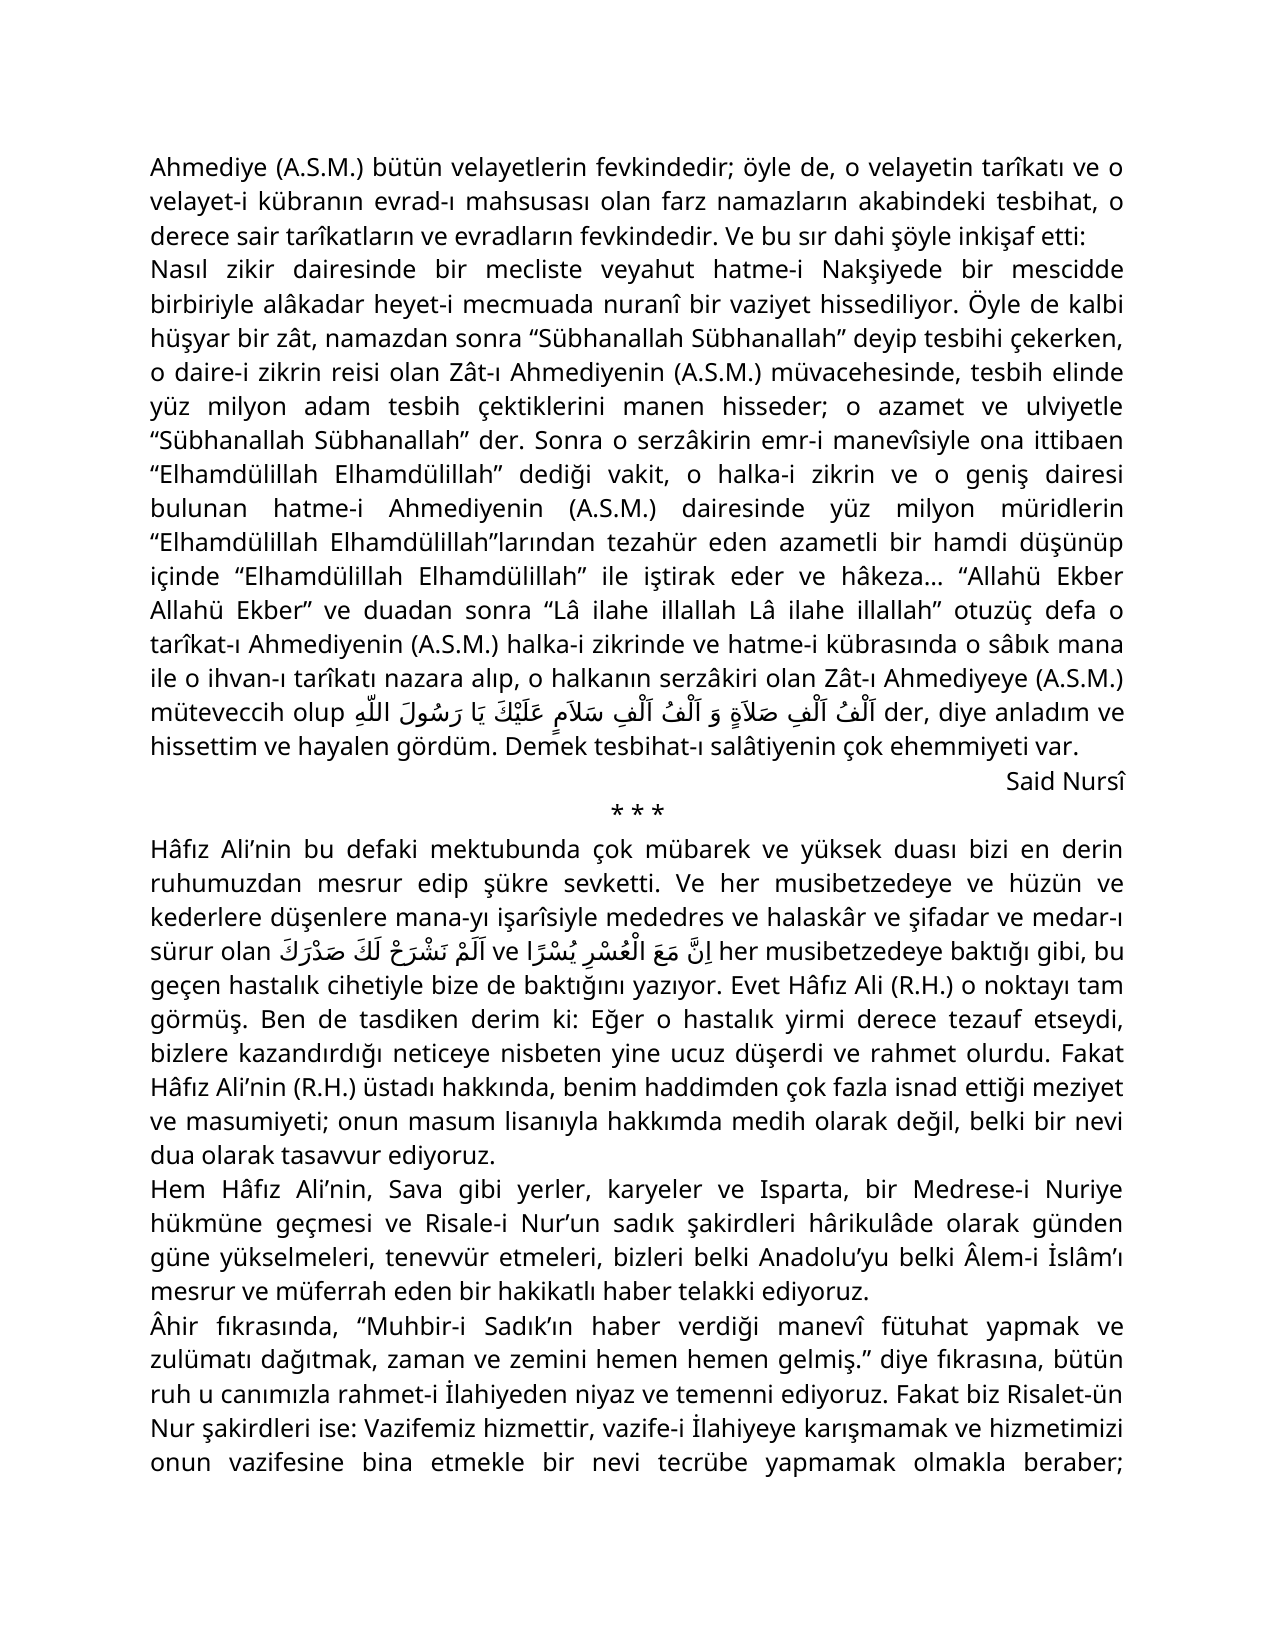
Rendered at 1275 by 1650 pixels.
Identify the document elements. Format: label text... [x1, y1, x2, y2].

text Ahmediye (A.S.M.) bütün velayetlerin fevkindedir; öyle de, o velayetin tarîkatı ve o velayet-i kübranın evrad-ı mahsusası olan farz namazların akabindeki tesbihat, o derece sair tarîkatların ve evradların fevkindedir. Ve bu sır dahi şöyle inkişaf etti: [150, 150, 1125, 252]
text Nasıl zikir dairesinde bir mecliste veyahut hatme-i Nakşiyede bir mescidde birbiriyle alâkadar heyet-i mecmuada nuranî bir vaziyet hissediliyor. Öyle de kalbi hüşyar bir zât, namazdan sonra “Sübhanallah Sübhanallah” deyip tesbihi çekerken, o daire-i zikrin reisi olan Zât-ı Ahmediyenin (A.S.M.) müvacehesinde, tesbih elinde yüz milyon adam tesbih çektiklerini manen hisseder; o azamet ve ulviyetle “Sübhanallah Sübhanallah” der. Sonra o serzâkirin emr-i manevîsiyle ona ittibaen “Elhamdülillah Elhamdülillah” dediği vakit, o halka-i zikrin ve o geniş dairesi bulunan hatme-i Ahmediyenin (A.S.M.) dairesinde yüz milyon müridlerin “Elhamdülillah Elhamdülillah”larından tezahür eden azametli bir hamdi düşünüp içinde “Elhamdülillah Elhamdülillah” ile iştirak eder ve hâkeza… “Allahü Ekber Allahü Ekber” ve duadan sonra “Lâ ilahe illallah Lâ ilahe illallah” otuzüç defa o tarîkat-ı Ahmediyenin (A.S.M.) halka-i zikrinde ve hatme-i kübrasında o sâbık mana ile o ihvan-ı tarîkatı nazara alıp, o halkanın serzâkiri olan Zât-ı Ahmediyeye (A.S.M.) müteveccih olup اَلْفُ اَلْفِ صَلاَةٍ وَ اَلْفُ اَلْفِ سَلاَمٍ عَلَيْكَ يَا رَسُولَ اللّهِ der, diye anladım ve hissettim ve hayalen gördüm. Demek tesbihat-ı salâtiyenin çok ehemmiyeti var. [150, 252, 1125, 763]
text Hâfız Ali’nin bu defaki mektubunda çok mübarek ve yüksek duası bizi en derin ruhumuzdan mesrur edip şükre sevketti. Ve her musibetzedeye ve hüzün ve kederlere düşenlere mana-yı işarîsiyle mededres ve halaskâr ve şifadar ve medar-ı sürur olan اَلَمْ نَشْرَحْ لَكَ صَدْرَكَ ve اِنَّ مَعَ الْعُسْرِ يُسْرًا her musibetzedeye baktığı gibi, bu geçen hastalık cihetiyle bize de baktığını yazıyor. Evet Hâfız Ali (R.H.) o noktayı tam görmüş. Ben de tasdiken derim ki: Eğer o hastalık yirmi derece tezauf etseydi, bizlere kazandırdığı neticeye nisbeten yine ucuz düşerdi ve rahmet olurdu. Fakat Hâfız Ali’nin (R.H.) üstadı hakkında, benim haddimden çok fazla isnad ettiği meziyet ve masumiyeti; onun masum lisanıyla hakkımda medih olarak değil, belki bir nevi dua olarak tasavvur ediyoruz. [150, 831, 1125, 1172]
text Âhir fıkrasında, “Muhbir-i Sadık’ın haber verdiği manevî fütuhat yapmak ve zulümatı dağıtmak, zaman ve zemini hemen hemen gelmiş.” diye fıkrasına, bütün ruh u canımızla rahmet-i İlahiyeden niyaz ve temenni ediyoruz. Fakat biz Risalet-ün Nur şakirdleri ise: Vazifemiz hizmettir, vazife-i İlahiyeye karışmamak ve hizmetimizi onun vazifesine bina etmekle bir nevi tecrübe yapmamak olmakla beraber; [150, 1308, 1125, 1478]
text * * * [150, 797, 1125, 831]
text Said Nursî [150, 763, 1125, 797]
text Hem Hâfız Ali’nin, Sava gibi yerler, karyeler ve Isparta, bir Medrese-i Nuriye hükmüne geçmesi ve Risale-i Nur’un sadık şakirdleri hârikulâde olarak günden güne yükselmeleri, tenevvür etmeleri, bizleri belki Anadolu’yu belki Âlem-i İslâm’ı mesrur ve müferrah eden bir hakikatlı haber telakki ediyoruz. [150, 1172, 1125, 1308]
